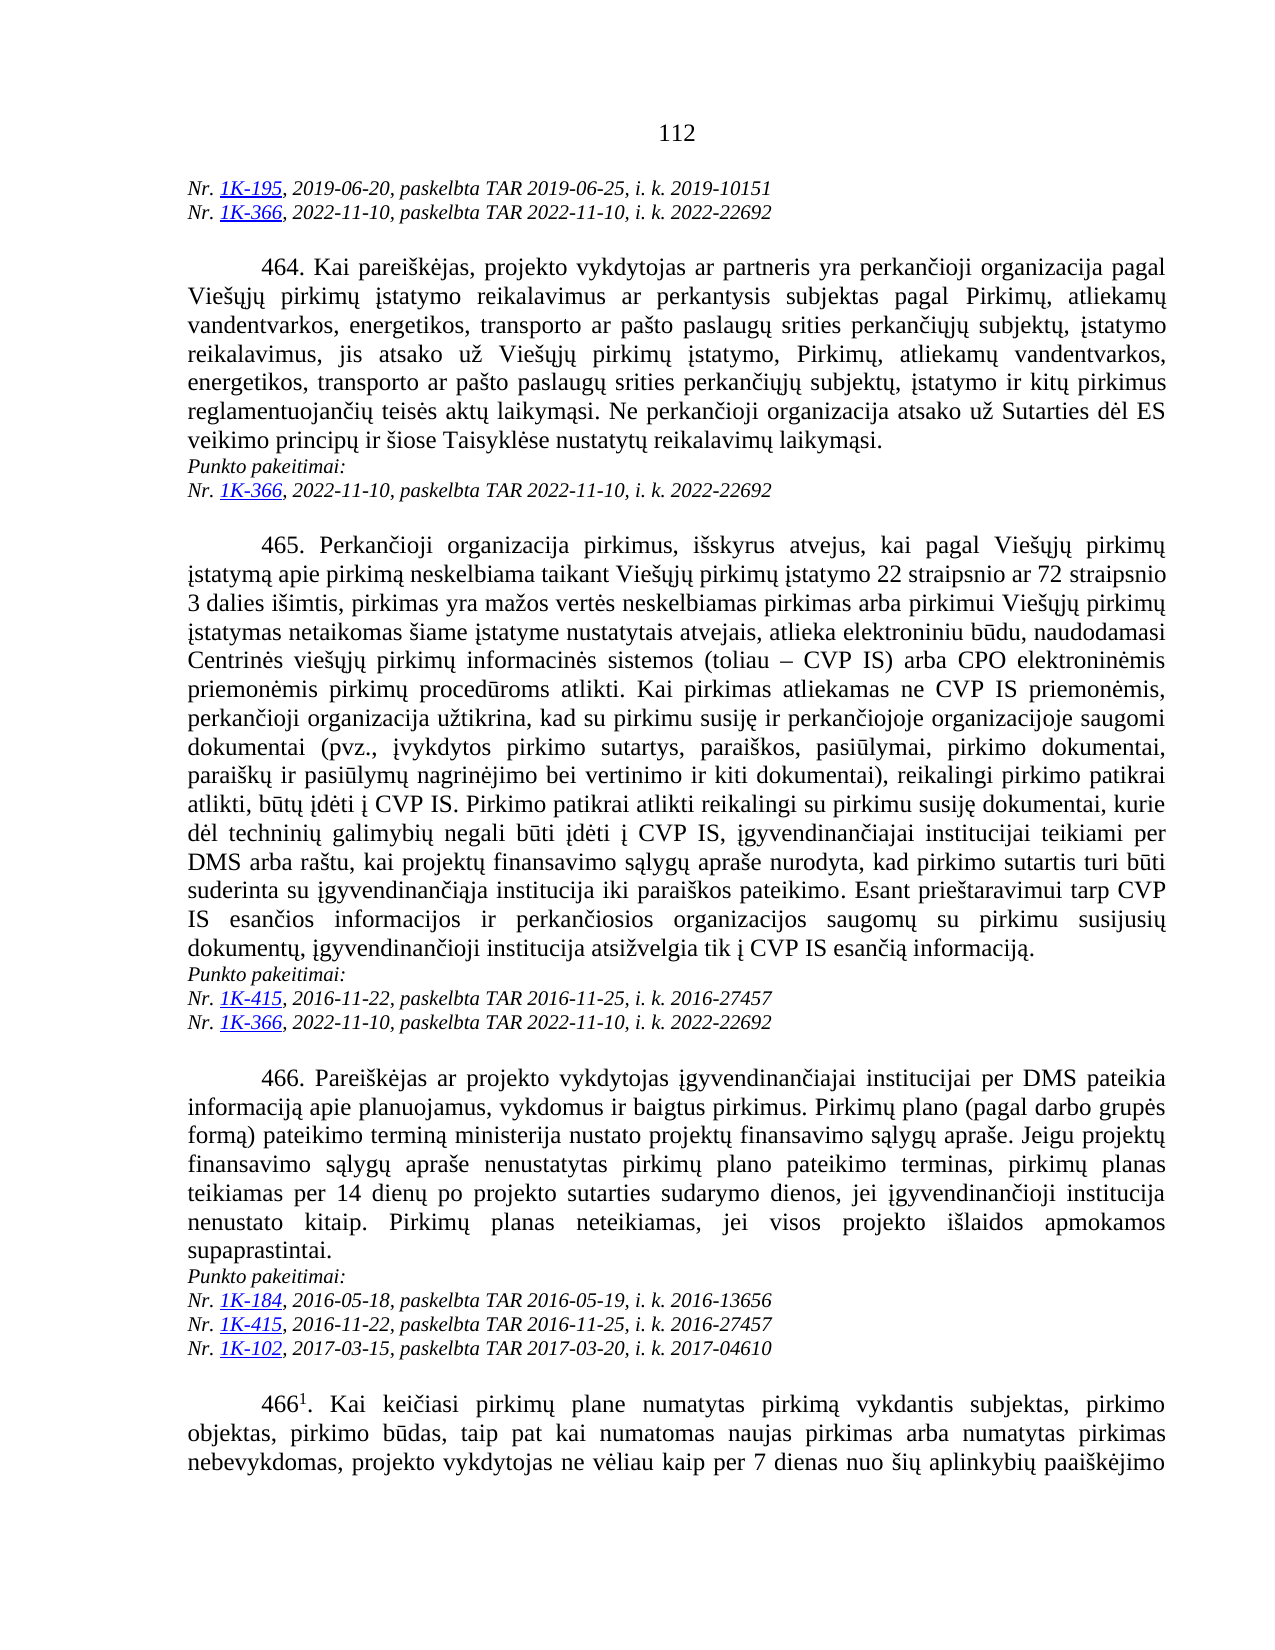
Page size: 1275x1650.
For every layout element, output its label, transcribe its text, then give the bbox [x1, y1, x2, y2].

text 466. Pareiškėjas ar projekto vykdytojas įgyvendinančiajai institucijai per DMS pateikia informaciją apie planuojamus, vykdomus ir baigtus pirkimus. Pirkimų plano (pagal darbo grupės formą) pateikimo terminą ministerija nustato projektų finansavimo sąlygų apraše. Jeigu projektų finansavimo sąlygų apraše nenustatytas pirkimų plano pateikimo terminas, pirkimų planas teikiamas per 14 dienų po projekto sutarties sudarymo dienos, jei įgyvendinančioji institucija nenustato kitaip. Pirkimų planas neteikiamas, jei visos projekto išlaidos apmokamos supaprastintai. [187, 1063, 1167, 1264]
text Nr. 1K-366, 2022-11-10, paskelbta TAR 2022-11-10, i. k. 2022-22692 [187, 200, 1167, 224]
text Punkto pakeitimai: [187, 454, 1167, 478]
text Nr. 1K-415, 2016-11-22, paskelbta TAR 2016-11-25, i. k. 2016-27457 [187, 986, 1167, 1010]
text Nr. 1K-184, 2016-05-18, paskelbta TAR 2016-05-19, i. k. 2016-13656 [187, 1288, 1167, 1312]
text 4661. Kai keičiasi pirkimų plane numatytas pirkimą vykdantis subjektas, pirkimo objektas, pirkimo būdas, taip pat kai numatomas naujas pirkimas arba numatytas pirkimas nebevykdomas, projekto vykdytojas ne vėliau kaip per 7 dienas nuo šių aplinkybių paaiškėjimo [187, 1389, 1167, 1475]
text Punkto pakeitimai: [187, 962, 1167, 986]
text Punkto pakeitimai: [187, 1264, 1167, 1288]
text 465. Perkančioji organizacija pirkimus, išskyrus atvejus, kai pagal Viešųjų pirkimų įstatymą apie pirkimą neskelbiama taikant Viešųjų pirkimų įstatymo 22 straipsnio ar 72 straipsnio 3 dalies išimtis, pirkimas yra mažos vertės neskelbiamas pirkimas arba pirkimui Viešųjų pirkimų įstatymas netaikomas šiame įstatyme nustatytais atvejais, atlieka elektroniniu būdu, naudodamasi Centrinės viešųjų pirkimų informacinės sistemos (toliau – CVP IS) arba CPO elektroninėmis priemonėmis pirkimų procedūroms atlikti. Kai pirkimas atliekamas ne CVP IS priemonėmis, perkančioji organizacija užtikrina, kad su pirkimu susiję ir perkančiojoje organizacijoje saugomi dokumentai (pvz., įvykdytos pirkimo sutartys, paraiškos, pasiūlymai, pirkimo dokumentai, paraiškų ir pasiūlymų nagrinėjimo bei vertinimo ir kiti dokumentai), reikalingi pirkimo patikrai atlikti, būtų įdėti į CVP IS. Pirkimo patikrai atlikti reikalingi su pirkimu susiję dokumentai, kurie dėl techninių galimybių negali būti įdėti į CVP IS, įgyvendinančiajai institucijai teikiami per DMS arba raštu, kai projektų finansavimo sąlygų apraše nurodyta, kad pirkimo sutartis turi būti suderinta su įgyvendinančiąja institucija iki paraiškos pateikimo. Esant prieštaravimui tarp CVP IS esančios informacijos ir perkančiosios organizacijos saugomų su pirkimu susijusių dokumentų, įgyvendinančioji institucija atsižvelgia tik į CVP IS esančią informaciją. [187, 531, 1167, 962]
text Nr. 1K-102, 2017-03-15, paskelbta TAR 2017-03-20, i. k. 2017-04610 [187, 1336, 1167, 1360]
text 464. Kai pareiškėjas, projekto vykdytojas ar partneris yra perkančioji organizacija pagal Viešųjų pirkimų įstatymo reikalavimus ar perkantysis subjektas pagal Pirkimų, atliekamų vandentvarkos, energetikos, transporto ar pašto paslaugų srities perkančiųjų subjektų, įstatymo reikalavimus, jis atsako už Viešųjų pirkimų įstatymo, Pirkimų, atliekamų vandentvarkos, energetikos, transporto ar pašto paslaugų srities perkančiųjų subjektų, įstatymo ir kitų pirkimus reglamentuojančių teisės aktų laikymąsi. Ne perkančioji organizacija atsako už Sutarties dėl ES veikimo principų ir šiose Taisyklėse nustatytų reikalavimų laikymąsi. [187, 252, 1167, 454]
text Nr. 1K-366, 2022-11-10, paskelbta TAR 2022-11-10, i. k. 2022-22692 [187, 1010, 1167, 1034]
text Nr. 1K-415, 2016-11-22, paskelbta TAR 2016-11-25, i. k. 2016-27457 [187, 1312, 1167, 1336]
text Nr. 1K-366, 2022-11-10, paskelbta TAR 2022-11-10, i. k. 2022-22692 [187, 478, 1167, 502]
text Nr. 1K-195, 2019-06-20, paskelbta TAR 2019-06-25, i. k. 2019-10151 [187, 176, 1167, 200]
